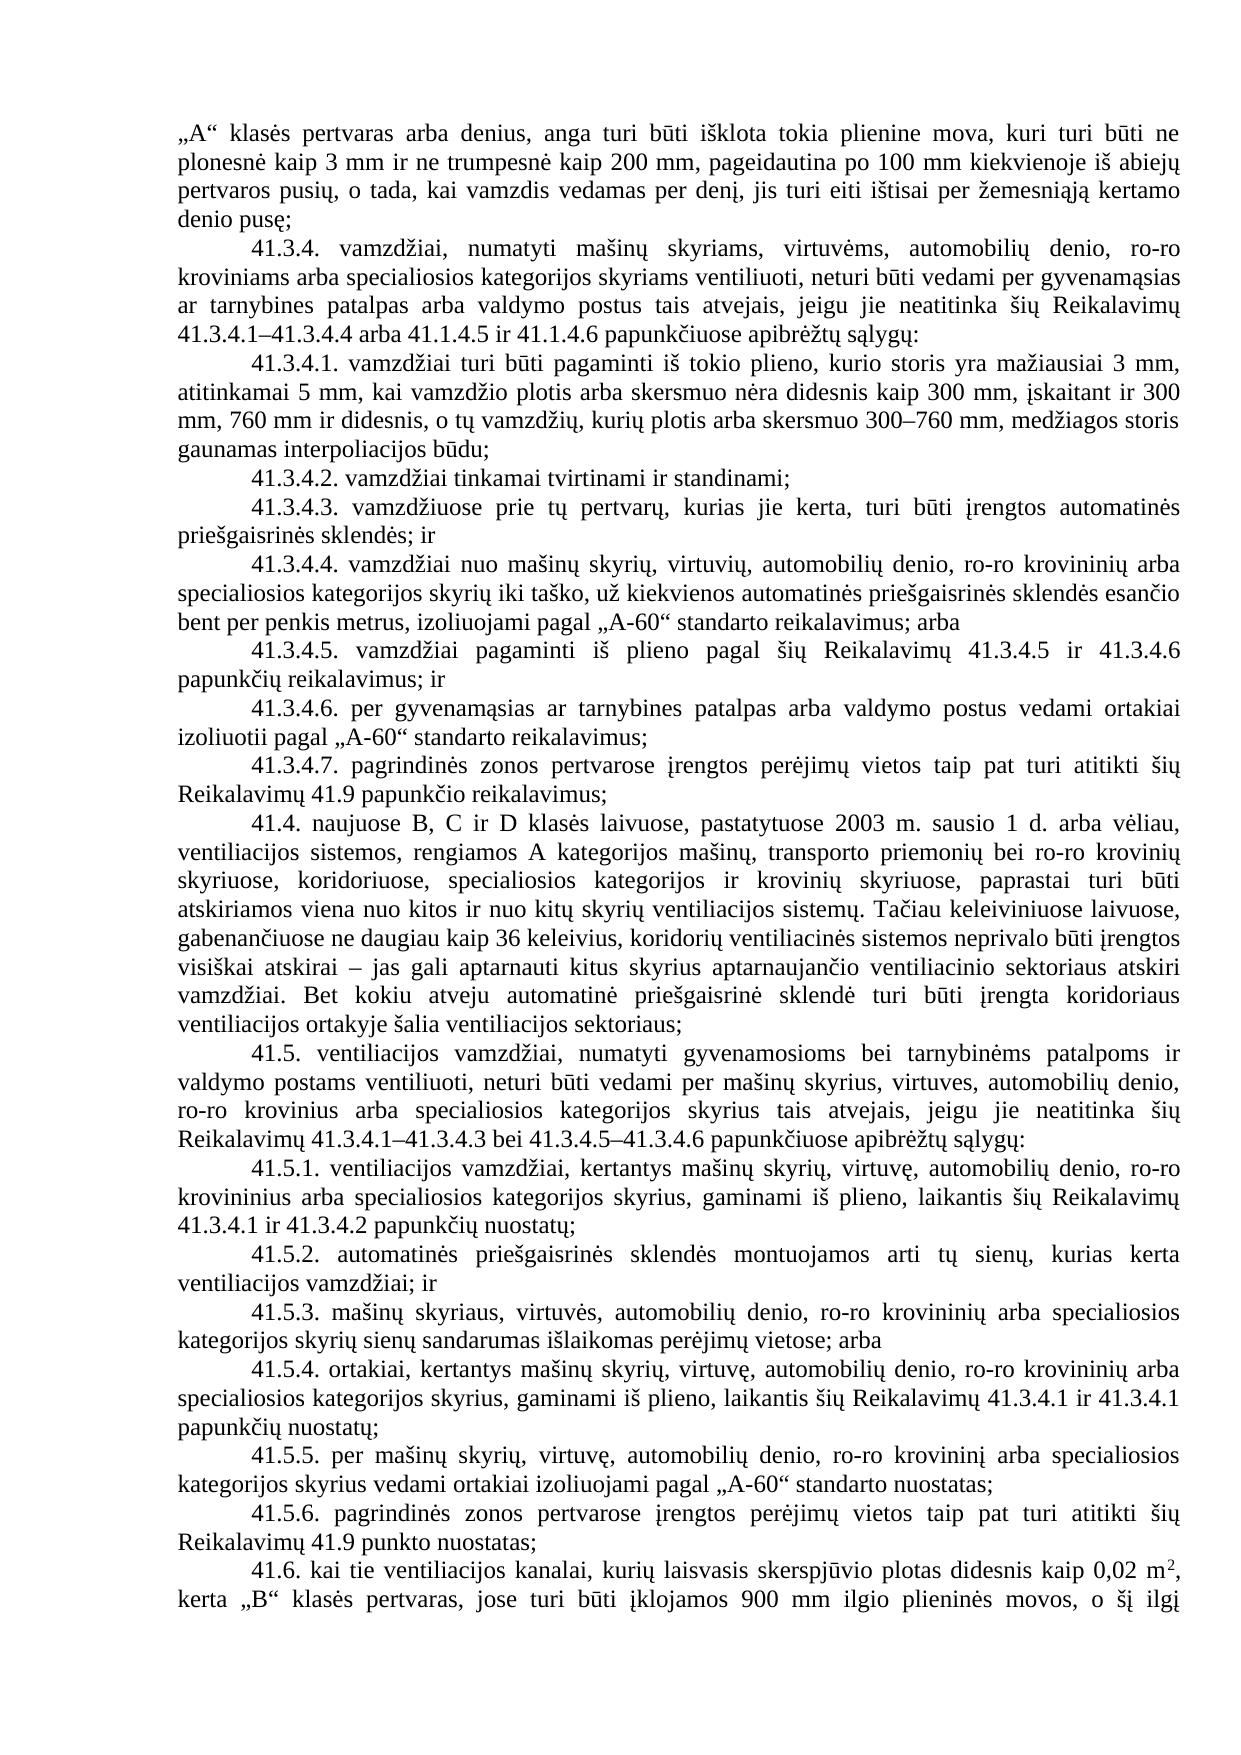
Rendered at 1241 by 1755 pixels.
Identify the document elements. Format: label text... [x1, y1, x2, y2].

text 41.3.4.6. per gyvenamąsias ar tarnybines patalpas arba valdymo postus vedami ortakiai izoliuotii pagal „A-60“ standarto reikalavimus; [177, 693, 1181, 751]
text 41.5. ventiliacijos vamzdžiai, numatyti gyvenamosioms bei tarnybinėms patalpoms ir valdymo postams ventiliuoti, neturi būti vedami per mašinų skyrius, virtuves, automobilių denio, ro-ro krovinius arba specialiosios kategorijos skyrius tais atvejais, jeigu jie neatitinka šių Reikalavimų 41.3.4.1–41.3.4.3 bei 41.3.4.5–41.3.4.6 papunkčiuose apibrėžtų sąlygų: [177, 1038, 1181, 1153]
text 41.5.4. ortakiai, kertantys mašinų skyrių, virtuvę, automobilių denio, ro-ro krovininių arba specialiosios kategorijos skyrius, gaminami iš plieno, laikantis šių Reikalavimų 41.3.4.1 ir 41.3.4.1 papunkčių nuostatų; [177, 1354, 1181, 1441]
text 41.3.4.1. vamzdžiai turi būti pagaminti iš tokio plieno, kurio storis yra mažiausiai 3 mm, atitinkamai 5 mm, kai vamzdžio plotis arba skersmuo nėra didesnis kaip 300 mm, įskaitant ir 300 mm, 760 mm ir didesnis, o tų vamzdžių, kurių plotis arba skersmuo 300–760 mm, medžiagos storis gaunamas interpoliacijos būdu; [177, 348, 1181, 463]
text 41.3.4.2. vamzdžiai tinkamai tvirtinami ir standinami; [177, 463, 1181, 492]
text 41.5.3. mašinų skyriaus, virtuvės, automobilių denio, ro-ro krovininių arba specialiosios kategorijos skyrių sienų sandarumas išlaikomas perėjimų vietose; arba [177, 1297, 1181, 1354]
text 41.3.4.5. vamzdžiai pagaminti iš plieno pagal šių Reikalavimų 41.3.4.5 ir 41.3.4.6 papunkčių reikalavimus; ir [177, 636, 1181, 693]
text 41.6. kai tie ventiliacijos kanalai, kurių laisvasis skerspjūvio plotas didesnis kaip 0,02 m2, kerta „B“ klasės pertvaras, jose turi būti įklojamos 900 mm ilgio plieninės movos, o šį ilgį [177, 1556, 1181, 1613]
text „A“ klasės pertvaras arba denius, anga turi būti išklota tokia plienine mova, kuri turi būti ne plonesnė kaip 3 mm ir ne trumpesnė kaip 200 mm, pageidautina po 100 mm kiekvienoje iš abiejų pertvaros pusių, o tada, kai vamzdis vedamas per denį, jis turi eiti ištisai per žemesniąją kertamo denio pusę; [177, 118, 1181, 233]
text 41.5.2. automatinės priešgaisrinės sklendės montuojamos arti tų sienų, kurias kerta ventiliacijos vamzdžiai; ir [177, 1239, 1181, 1297]
text 41.5.6. pagrindinės zonos pertvarose įrengtos perėjimų vietos taip pat turi atitikti šių Reikalavimų 41.9 punkto nuostatas; [177, 1498, 1181, 1556]
text 41.3.4. vamzdžiai, numatyti mašinų skyriams, virtuvėms, automobilių denio, ro-ro kroviniams arba specialiosios kategorijos skyriams ventiliuoti, neturi būti vedami per gyvenamąsias ar tarnybines patalpas arba valdymo postus tais atvejais, jeigu jie neatitinka šių Reikalavimų 41.3.4.1–41.3.4.4 arba 41.1.4.5 ir 41.1.4.6 papunkčiuose apibrėžtų sąlygų: [177, 233, 1181, 348]
text 41.3.4.3. vamzdžiuose prie tų pertvarų, kurias jie kerta, turi būti įrengtos automatinės priešgaisrinės sklendės; ir [177, 492, 1181, 549]
text 41.5.5. per mašinų skyrių, virtuvę, automobilių denio, ro-ro krovininį arba specialiosios kategorijos skyrius vedami ortakiai izoliuojami pagal „A-60“ standarto nuostatas; [177, 1441, 1181, 1498]
text 41.4. naujuose B, C ir D klasės laivuose, pastatytuose 2003 m. sausio 1 d. arba vėliau, ventiliacijos sistemos, rengiamos A kategorijos mašinų, transporto priemonių bei ro-ro krovinių skyriuose, koridoriuose, specialiosios kategorijos ir krovinių skyriuose, paprastai turi būti atskiriamos viena nuo kitos ir nuo kitų skyrių ventiliacijos sistemų. Tačiau keleiviniuose laivuose, gabenančiuose ne daugiau kaip 36 keleivius, koridorių ventiliacinės sistemos neprivalo būti įrengtos visiškai atskirai – jas gali aptarnauti kitus skyrius aptarnaujančio ventiliacinio sektoriaus atskiri vamzdžiai. Bet kokiu atveju automatinė priešgaisrinė sklendė turi būti įrengta koridoriaus ventiliacijos ortakyje šalia ventiliacijos sektoriaus; [177, 808, 1181, 1038]
text 41.3.4.4. vamzdžiai nuo mašinų skyrių, virtuvių, automobilių denio, ro-ro krovininių arba specialiosios kategorijos skyrių iki taško, už kiekvienos automatinės priešgaisrinės sklendės esančio bent per penkis metrus, izoliuojami pagal „A-60“ standarto reikalavimus; arba [177, 549, 1181, 636]
text 41.5.1. ventiliacijos vamzdžiai, kertantys mašinų skyrių, virtuvę, automobilių denio, ro-ro krovininius arba specialiosios kategorijos skyrius, gaminami iš plieno, laikantis šių Reikalavimų 41.3.4.1 ir 41.3.4.2 papunkčių nuostatų; [177, 1153, 1181, 1239]
text 41.3.4.7. pagrindinės zonos pertvarose įrengtos perėjimų vietos taip pat turi atitikti šių Reikalavimų 41.9 papunkčio reikalavimus; [177, 751, 1181, 808]
